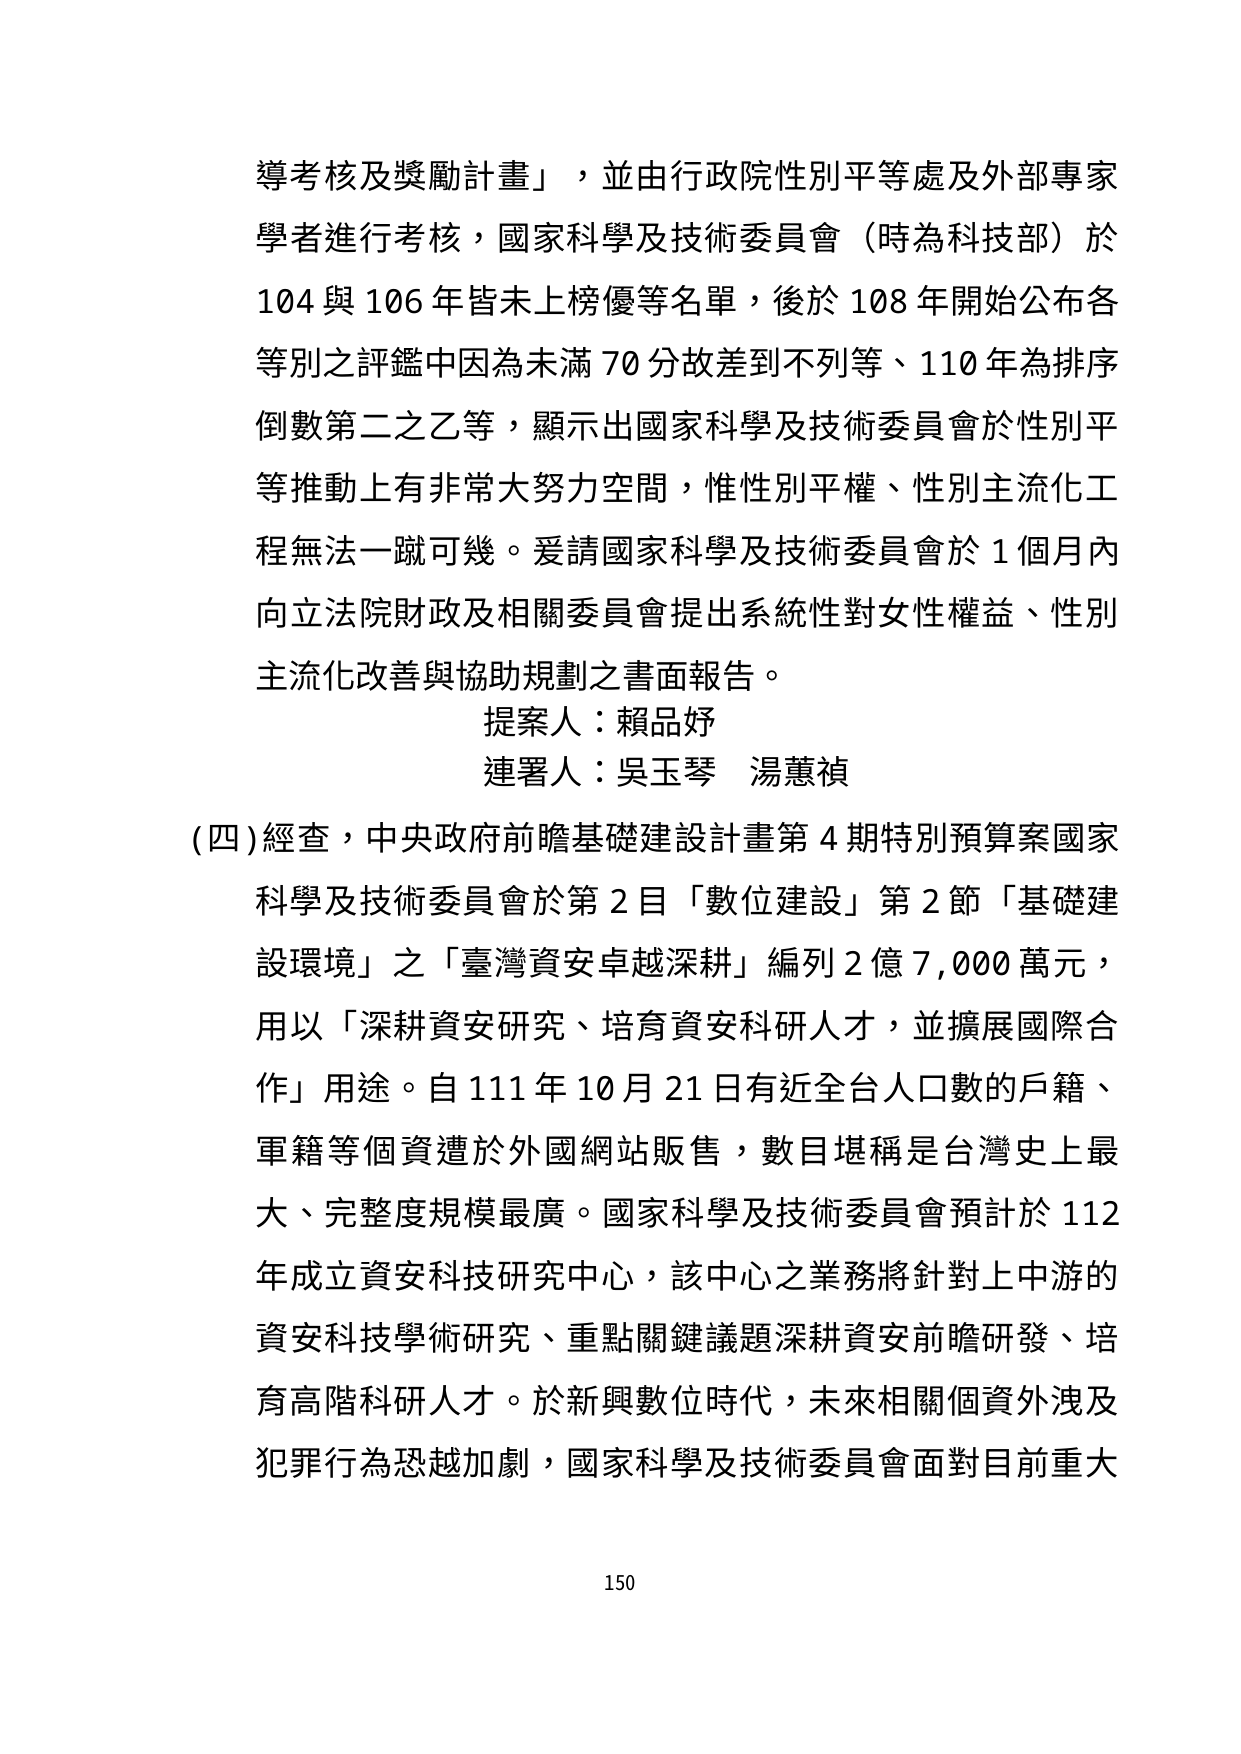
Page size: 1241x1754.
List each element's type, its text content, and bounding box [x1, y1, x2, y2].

text 導考核及獎勵計畫」，並由行政院性別平等處及外部專家學者進行考核，國家科學及技術委員會（時為科技部）於104與106年皆未上榜優等名單，後於108年開始公布各等別之評鑑中因為未滿70分故差到不列等、110年為排序倒數第二之乙等，顯示出國家科學及技術委員會於性別平等推動上有非常大努力空間，惟性別平權、性別主流化工程無法一蹴可幾。爰請國家科學及技術委員會於1個月內向立法院財政及相關委員會提出系統性對女性權益、性別主流化改善與協助規劃之書面報告。 [187, 132, 1120, 694]
text (四)經查，中央政府前瞻基礎建設計畫第4期特別預算案國家科學及技術委員會於第2目「數位建設」第2節「基礎建設環境」之「臺灣資安卓越深耕」編列2億7,000萬元，用以「深耕資安研究、培育資安科研人才，並擴展國際合作」用途。自111年10月21日有近全台人口數的戶籍、軍籍等個資遭於外國網站販售，數目堪稱是台灣史上最大、完整度規模最廣。國家科學及技術委員會預計於112年成立資安科技研究中心，該中心之業務將針對上中游的資安科技學術研究、重點關鍵議題深耕資安前瞻研發、培育高階科研人才。於新興數位時代，未來相關個資外洩及犯罪行為恐越加劇，國家科學及技術委員會面對目前重大 [187, 794, 1120, 1482]
text 連署人：吳玉琴 湯蕙禎 [483, 744, 1120, 794]
text 提案人：賴品妤 [483, 694, 1120, 744]
